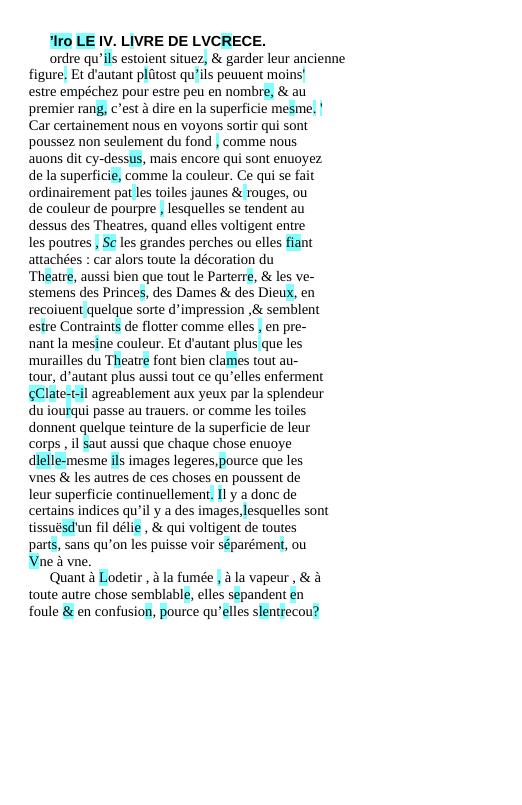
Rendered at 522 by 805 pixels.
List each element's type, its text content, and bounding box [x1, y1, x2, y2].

text ’lro LE IV. LIVRE DE LVCRECE. [29, 33, 412, 49]
text Quant à Lodetir , à la fumée , à la vapeur , & à toute autre chose semblable, elles sepandent en foule & en confusion, pource qu’elles slentrecou? [29, 569, 412, 619]
text ordre qu’ils estoient situez, & garder leur ancienne figure. Et d'autant plûtost qu’ils peuuent moins' estre empéchez pour estre peu en nombre, & au premier rang, c’est à dire en la superficie mesme. ' Car certainement nous en voyons sortir qui sont poussez non seulement du fond , comme nous auons dit cy-dessus, mais encore qui sont enuoyez de la superficie, comme la couleur. Ce qui se fait ordinairement pat les toiles jaunes & rouges, ou de couleur de pourpre , lesquelles se tendent au dessus des Theatres, quand elles voltigent entre les poutres , Sc les grandes perches ou elles fiant attachées : car alors toute la décoration du Theatre, aussi bien que tout le Parterre, & les ve- stemens des Princes, des Dames & des Dieux, en recoiuent quelque sorte d’impression ,& semblent estre Contraints de flotter comme elles , en pre- nant la mesine couleur. Et d'autant plus que les murailles du Theatre font bien clames tout au- tour, d’autant plus aussi tout ce qu’elles enferment çClate-t-il agreablement aux yeux par la splendeur du iourqui passe au trauers. or comme les toiles donnent quelque teinture de la superficie de leur corps , il saut aussi que chaque chose enuoye dlelle-mesme ils images legeres,pource que les vnes & les autres de ces choses en poussent de leur superficie continuellement. Il y a donc de certains indices qu’il y a des images,lesquelles sont tissuësd'un fil délie , & qui voltigent de toutes parts, sans qu’on les puisse voir séparément, ou Vne à vne. [29, 49, 412, 569]
